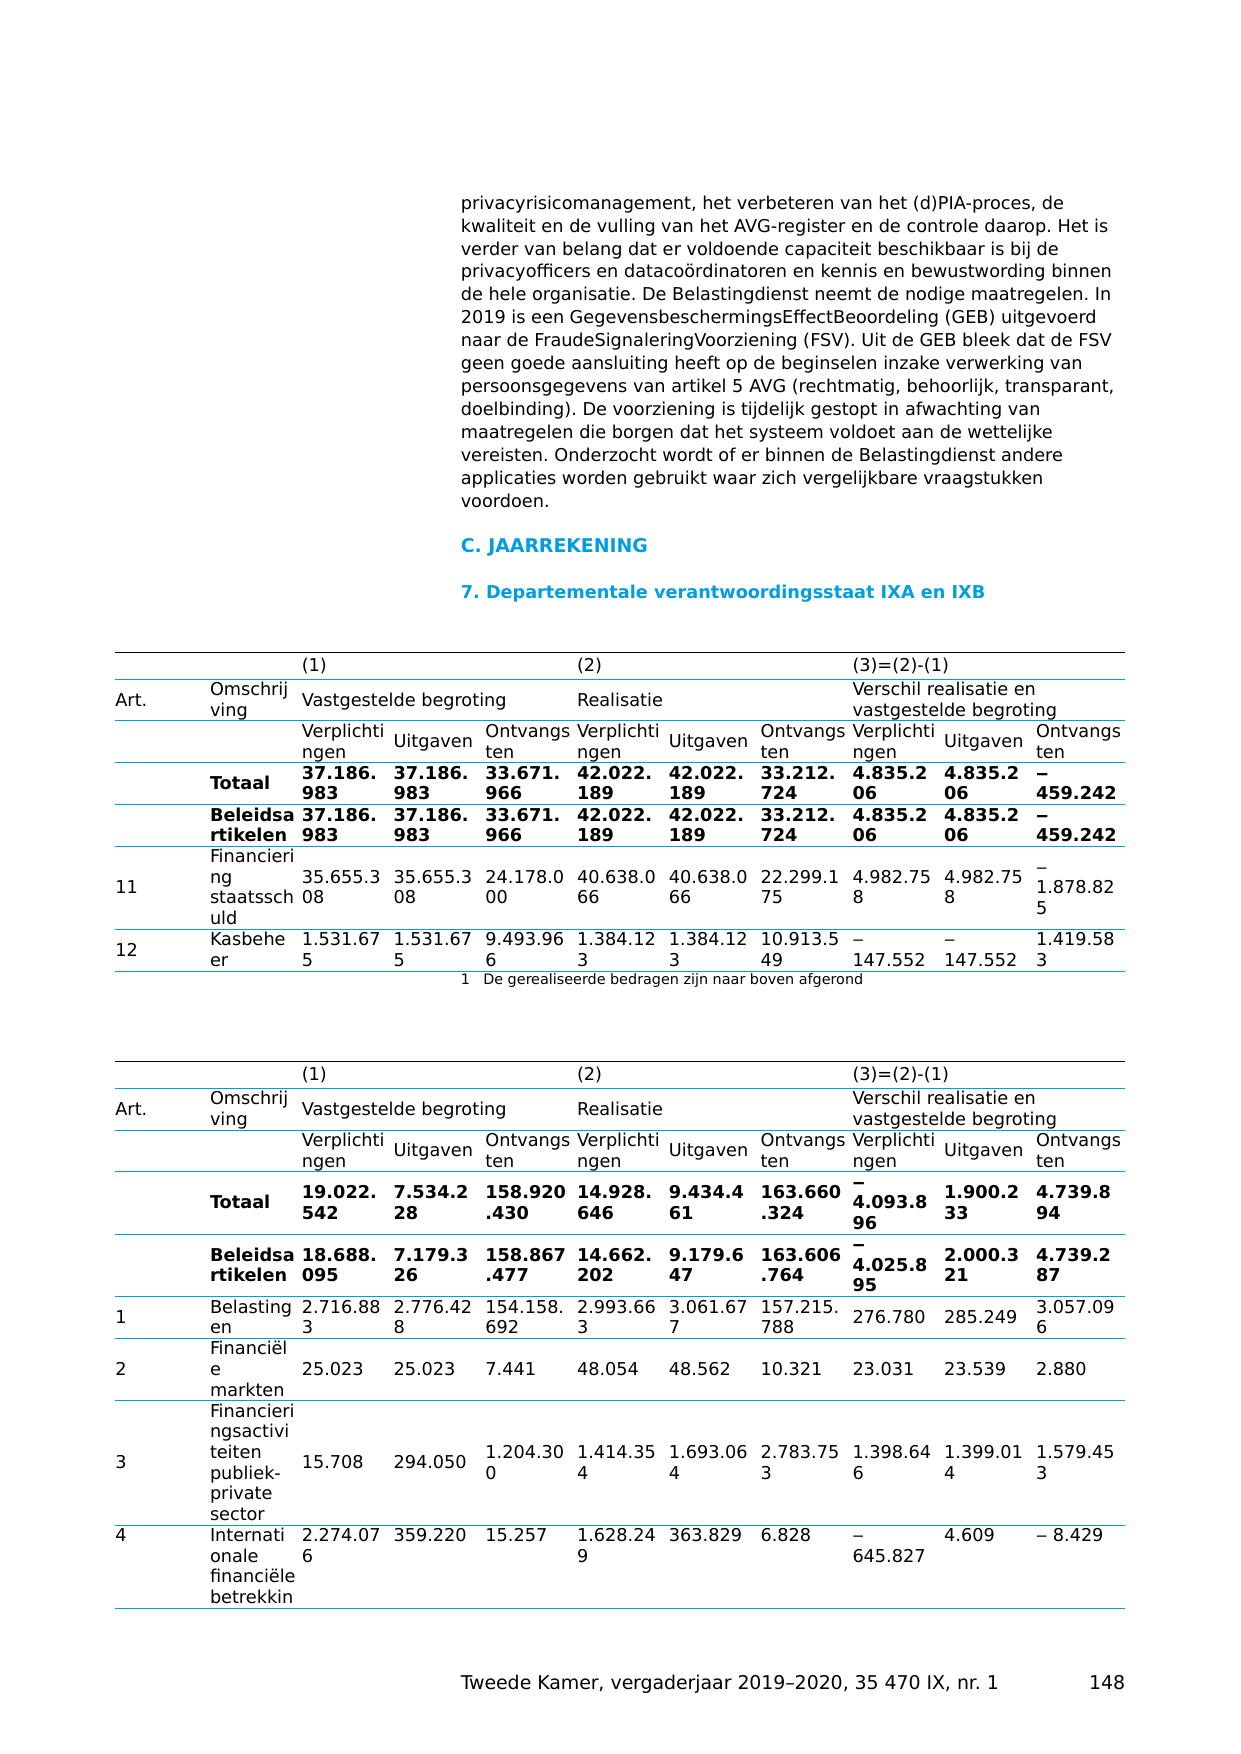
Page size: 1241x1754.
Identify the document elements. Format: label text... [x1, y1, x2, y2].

table_cell 163.660.324 [758, 1172, 849, 1234]
table_cell Financieringsactiviteiten publiek-private sector [207, 1401, 299, 1524]
table_cell 157.215.788 [758, 1297, 849, 1338]
table_cell 1.531.675 [390, 930, 482, 971]
table_cell [115, 1172, 207, 1234]
table_cell Verschil realisatie en vastgestelde begroting [849, 1089, 1125, 1129]
table_cell Uitgaven [390, 1131, 482, 1171]
table_cell ‒ 147.552 [849, 930, 941, 971]
table_cell Verschil realisatie en vastgestelde begroting [849, 680, 1125, 720]
table_cell 40.638.066 [574, 847, 666, 929]
table_cell Kasbeheer [207, 930, 299, 971]
table_cell Internationale financiële betrekkin [207, 1526, 299, 1607]
table_cell Art. [115, 1089, 207, 1129]
table_cell 25.023 [299, 1339, 390, 1400]
table_cell 1.384.123 [574, 930, 666, 971]
table_cell Totaal [207, 763, 299, 804]
table_cell [115, 763, 207, 804]
table_cell (1) [299, 653, 574, 679]
table_cell 163.606.764 [758, 1235, 849, 1296]
table_cell 4.835.206 [941, 763, 1033, 804]
table_cell 25.023 [390, 1339, 482, 1400]
table_cell [207, 653, 299, 679]
table_cell [115, 805, 207, 846]
table_cell 3 [115, 1401, 207, 1524]
table_cell Art. [115, 680, 207, 720]
table_cell Financiële markten [207, 1339, 299, 1400]
table_cell 4.739.894 [1033, 1172, 1125, 1234]
table_cell ‒ 459.242 [1033, 763, 1125, 804]
table_cell 48.562 [666, 1339, 757, 1400]
table_cell 6.828 [758, 1526, 849, 1607]
table_cell [207, 1062, 299, 1088]
table_cell 7.179.326 [390, 1235, 482, 1296]
table_cell 14.928.646 [574, 1172, 666, 1234]
table_cell Ontvangsten [1033, 721, 1125, 762]
table_cell 15.708 [299, 1401, 390, 1524]
table_header Tabel 45 Departementale verantwoordingsstaat 2019 van het Ministerie van Financiën (IXB) (Bedragen x € 1.000)1 [115, 1013, 1125, 1061]
table_cell Verplichtingen [299, 721, 390, 762]
table_cell 7.534.228 [390, 1172, 482, 1234]
table_cell 359.220 [390, 1526, 482, 1607]
table_cell Vastgestelde begroting [299, 1089, 574, 1129]
table_cell 37.186.983 [299, 805, 390, 846]
table_cell (3)=(2)-(1) [849, 1062, 1125, 1088]
table_cell Verplichtingen [574, 721, 666, 762]
table_cell 2 [115, 1339, 207, 1400]
table_cell 19.022.542 [299, 1172, 390, 1234]
table_cell 12 [115, 930, 207, 971]
table_cell 22.299.175 [758, 847, 849, 929]
table_cell Verplichtingen [574, 1131, 666, 1171]
table_cell (2) [574, 1062, 849, 1088]
table_cell ‒ 645.827 [849, 1526, 941, 1607]
table_cell 42.022.189 [666, 763, 757, 804]
table_cell 158.920.430 [482, 1172, 574, 1234]
table_cell Beleidsartikelen [207, 1235, 299, 1296]
table_cell 2.776.428 [390, 1297, 482, 1338]
table_cell (3)=(2)-(1) [849, 653, 1125, 679]
table_cell 11 [115, 847, 207, 929]
title C. Jaarrekening [461, 534, 1125, 556]
table_cell 1 [115, 1297, 207, 1338]
table_cell ‒ 4.093.896 [849, 1172, 941, 1234]
table_cell 4.982.758 [849, 847, 941, 929]
table_cell Totaal [207, 1172, 299, 1234]
table_cell 158.867.477 [482, 1235, 574, 1296]
table_cell Realisatie [574, 680, 849, 720]
table_cell 1.384.123 [666, 930, 757, 971]
table_cell Verplichtingen [849, 1131, 941, 1171]
table_cell 4.739.287 [1033, 1235, 1125, 1296]
table_cell 9.179.647 [666, 1235, 757, 1296]
table_cell ‒ 147.552 [941, 930, 1033, 971]
table_cell 33.212.724 [758, 763, 849, 804]
table_cell 4.835.206 [941, 805, 1033, 846]
table_cell (1) [299, 1062, 574, 1088]
table_cell Verplichtingen [849, 721, 941, 762]
table_cell 363.829 [666, 1526, 757, 1607]
table_cell Ontvangsten [1033, 1131, 1125, 1171]
table_cell 7.441 [482, 1339, 574, 1400]
table_cell 3.057.096 [1033, 1297, 1125, 1338]
table_cell 1.204.300 [482, 1401, 574, 1524]
table_cell 1.628.249 [574, 1526, 666, 1607]
table_cell 2.993.663 [574, 1297, 666, 1338]
table_cell 1.693.064 [666, 1401, 757, 1524]
table_cell Ontvangsten [482, 721, 574, 762]
table_cell 1.531.675 [299, 930, 390, 971]
table_cell 4.835.206 [849, 763, 941, 804]
table_cell [115, 1131, 207, 1171]
table_cell Omschrijving [207, 1089, 299, 1129]
table_cell [207, 721, 299, 762]
table_cell 37.186.983 [299, 763, 390, 804]
table_cell 42.022.189 [666, 805, 757, 846]
table_cell 1.398.646 [849, 1401, 941, 1524]
table_cell 33.671.966 [482, 763, 574, 804]
table_cell Verplichtingen [299, 1131, 390, 1171]
table_cell 2.716.883 [299, 1297, 390, 1338]
table_cell 10.913.549 [758, 930, 849, 971]
table_cell [115, 653, 207, 679]
table_cell 154.158.692 [482, 1297, 574, 1338]
table_cell 285.249 [941, 1297, 1033, 1338]
table_cell 4.982.758 [941, 847, 1033, 929]
table_cell 276.780 [849, 1297, 941, 1338]
table_cell Omschrijving [207, 680, 299, 720]
table_cell 9.493.966 [482, 930, 574, 971]
table_cell 2.880 [1033, 1339, 1125, 1400]
text privacyrisicomanagement, het verbeteren van het (d)PIA-proces, de kwaliteit en de vulling van het AVG-register en de controle daarop. Het is verder van belang dat er voldoende capaciteit beschikbaar is bij de privacyofficers en datacoördinatoren en kennis en bewustwording binnen de hele organisatie. De Belastingdienst neemt de nodige maatregelen. In 2019 is een GegevensbeschermingsEffectBeoordeling (GEB) uitgevoerd naar de FraudeSignaleringVoorziening (FSV). Uit de GEB bleek dat de FSV geen goede aansluiting heeft op de beginselen inzake verwerking van persoonsgegevens van artikel 5 AVG (rechtmatig, behoorlijk, transparant, doelbinding). De voorziening is tijdelijk gestopt in afwachting van maatregelen die borgen dat het systeem voldoet aan de wettelijke vereisten. Onderzocht wordt of er binnen de Belastingdienst andere applicaties worden gebruikt waar zich vergelijkbare vraagstukken voordoen. [461, 191, 1125, 512]
table_cell 10.321 [758, 1339, 849, 1400]
table_cell ‒ 4.025.895 [849, 1235, 941, 1296]
table_cell 294.050 [390, 1401, 482, 1524]
table_cell 4.609 [941, 1526, 1033, 1607]
table_cell [115, 1235, 207, 1296]
table_cell Uitgaven [941, 1131, 1033, 1171]
table_cell Uitgaven [941, 721, 1033, 762]
table_cell (2) [574, 653, 849, 679]
table_cell 9.434.461 [666, 1172, 757, 1234]
table_cell 1.399.014 [941, 1401, 1033, 1524]
title 7. Departementale verantwoordingsstaat IXA en IXB [461, 580, 1125, 603]
table_cell 3.061.677 [666, 1297, 757, 1338]
table_cell 18.688.095 [299, 1235, 390, 1296]
table_cell 42.022.189 [574, 763, 666, 804]
table_cell 1.414.354 [574, 1401, 666, 1524]
table_cell 33.671.966 [482, 805, 574, 846]
table_cell 15.257 [482, 1526, 574, 1607]
table_cell ‒ 8.429 [1033, 1526, 1125, 1607]
table_cell 2.000.321 [941, 1235, 1033, 1296]
table_cell 14.662.202 [574, 1235, 666, 1296]
table_cell 1.900.233 [941, 1172, 1033, 1234]
table_cell 33.212.724 [758, 805, 849, 846]
table_cell Uitgaven [390, 721, 482, 762]
table_cell 48.054 [574, 1339, 666, 1400]
table_cell [115, 1062, 207, 1088]
table_cell 35.655.308 [390, 847, 482, 929]
table_cell 37.186.983 [390, 805, 482, 846]
table_cell Uitgaven [666, 721, 757, 762]
table_cell 23.031 [849, 1339, 941, 1400]
table_cell 2.274.076 [299, 1526, 390, 1607]
list De gerealiseerde bedragen zijn naar boven afgerond [461, 972, 1125, 988]
table_cell 40.638.066 [666, 847, 757, 929]
table_cell 35.655.308 [299, 847, 390, 929]
table_cell Realisatie [574, 1089, 849, 1129]
table_cell Ontvangsten [758, 1131, 849, 1171]
table_cell 4 [115, 1526, 207, 1607]
table_cell Belastingen [207, 1297, 299, 1338]
table_cell [207, 1131, 299, 1171]
table_cell Uitgaven [666, 1131, 757, 1171]
table_cell 42.022.189 [574, 805, 666, 846]
table_cell ‒ 459.242 [1033, 805, 1125, 846]
table_cell ‒ 1.878.825 [1033, 847, 1125, 929]
table_cell 37.186.983 [390, 763, 482, 804]
table_cell Beleidsartikelen [207, 805, 299, 846]
table_cell [115, 721, 207, 762]
table_cell 4.835.206 [849, 805, 941, 846]
table_cell 24.178.000 [482, 847, 574, 929]
table_cell 23.539 [941, 1339, 1033, 1400]
table_cell Financiering staatsschuld [207, 847, 299, 929]
table_cell Vastgestelde begroting [299, 680, 574, 720]
table_cell 1.419.583 [1033, 930, 1125, 971]
table_cell 2.783.753 [758, 1401, 849, 1524]
table_header Tabel 44 Departementale verantwoordingsstaat 2019 Nationale Schuld (IXA) (Bedragen x € 1.000)1 [115, 627, 1125, 652]
table_cell Ontvangsten [758, 721, 849, 762]
table_cell 1.579.453 [1033, 1401, 1125, 1524]
table_cell Ontvangsten [482, 1131, 574, 1171]
